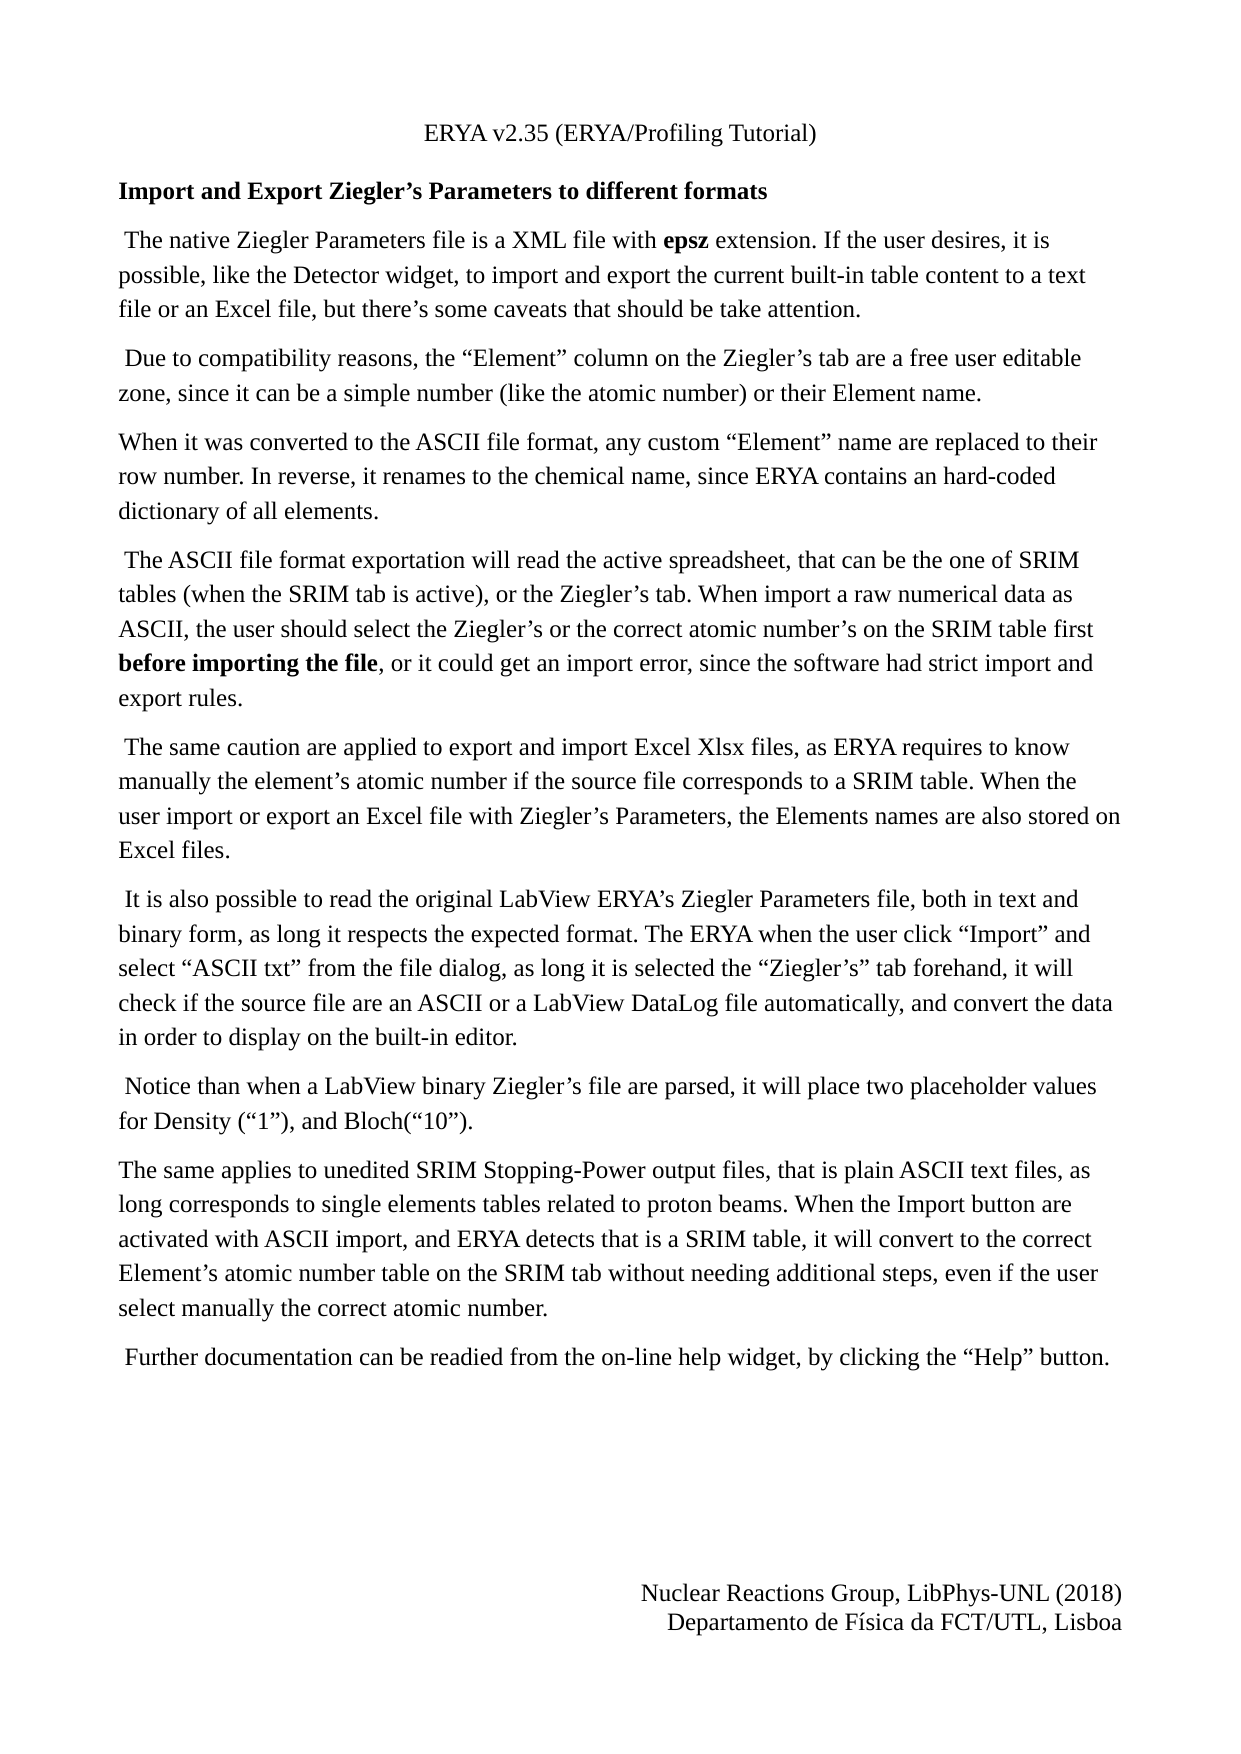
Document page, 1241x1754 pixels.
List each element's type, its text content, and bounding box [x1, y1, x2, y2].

text The ASCII file format exportation will read the active spreadsheet, that can be the one of SRIM tables (when the SRIM tab is active), or the Ziegler’s tab. When import a raw numerical data as ASCII, the user should select the Ziegler’s or the correct atomic number’s on the SRIM table first before importing the file, or it could get an import error, since the software had strict import and export rules. [118, 545, 1122, 712]
text Due to compatibility reasons, the “Element” column on the Ziegler’s tab are a free user editable zone, since it can be a simple number (like the atomic number) or their Element name. [118, 343, 1122, 407]
text The native Ziegler Parameters file is a XML file with epsz extension. If the user desires, it is possible, like the Detector widget, to import and export the current built-in table content to a text file or an Excel file, but there’s some caveats that should be take attention. [118, 225, 1122, 323]
text When it was converted to the ASCII file format, any custom “Element” name are replaced to their row number. In reverse, it renames to the chemical name, since ERYA contains an hard-coded dictionary of all elements. [118, 427, 1122, 525]
text The same caution are applied to export and import Excel Xlsx files, as ERYA requires to know manually the element’s atomic number if the source file corresponds to a SRIM table. When the user import or export an Excel file with Ziegler’s Parameters, the Elements names are also stored on Excel files. [118, 732, 1122, 864]
text Notice than when a LabView binary Ziegler’s file are parsed, it will place two placeholder values for Density (“1”), and Bloch(“10”). [118, 1071, 1122, 1135]
text It is also possible to read the original LabView ERYA’s Ziegler Parameters file, both in text and binary form, as long it respects the expected format. The ERYA when the user click “Import” and select “ASCII txt” from the file dialog, as long it is selected the “Ziegler’s” tab forehand, it will check if the source file are an ASCII or a LabView DataLog file automatically, and convert the data in order to display on the built-in editor. [118, 884, 1122, 1051]
text Import and Export Ziegler’s Parameters to different formats [118, 176, 1122, 205]
text Further documentation can be readied from the on-line help widget, by clicking the “Help” button. [118, 1342, 1122, 1371]
text The same applies to unedited SRIM Stopping-Power output files, that is plain ASCII text files, as long corresponds to single elements tables related to proton beams. When the Import button are activated with ASCII import, and ERYA detects that is a SRIM table, it will convert to the correct Element’s atomic number table on the SRIM tab without needing additional steps, even if the user select manually the correct atomic number. [118, 1155, 1122, 1322]
